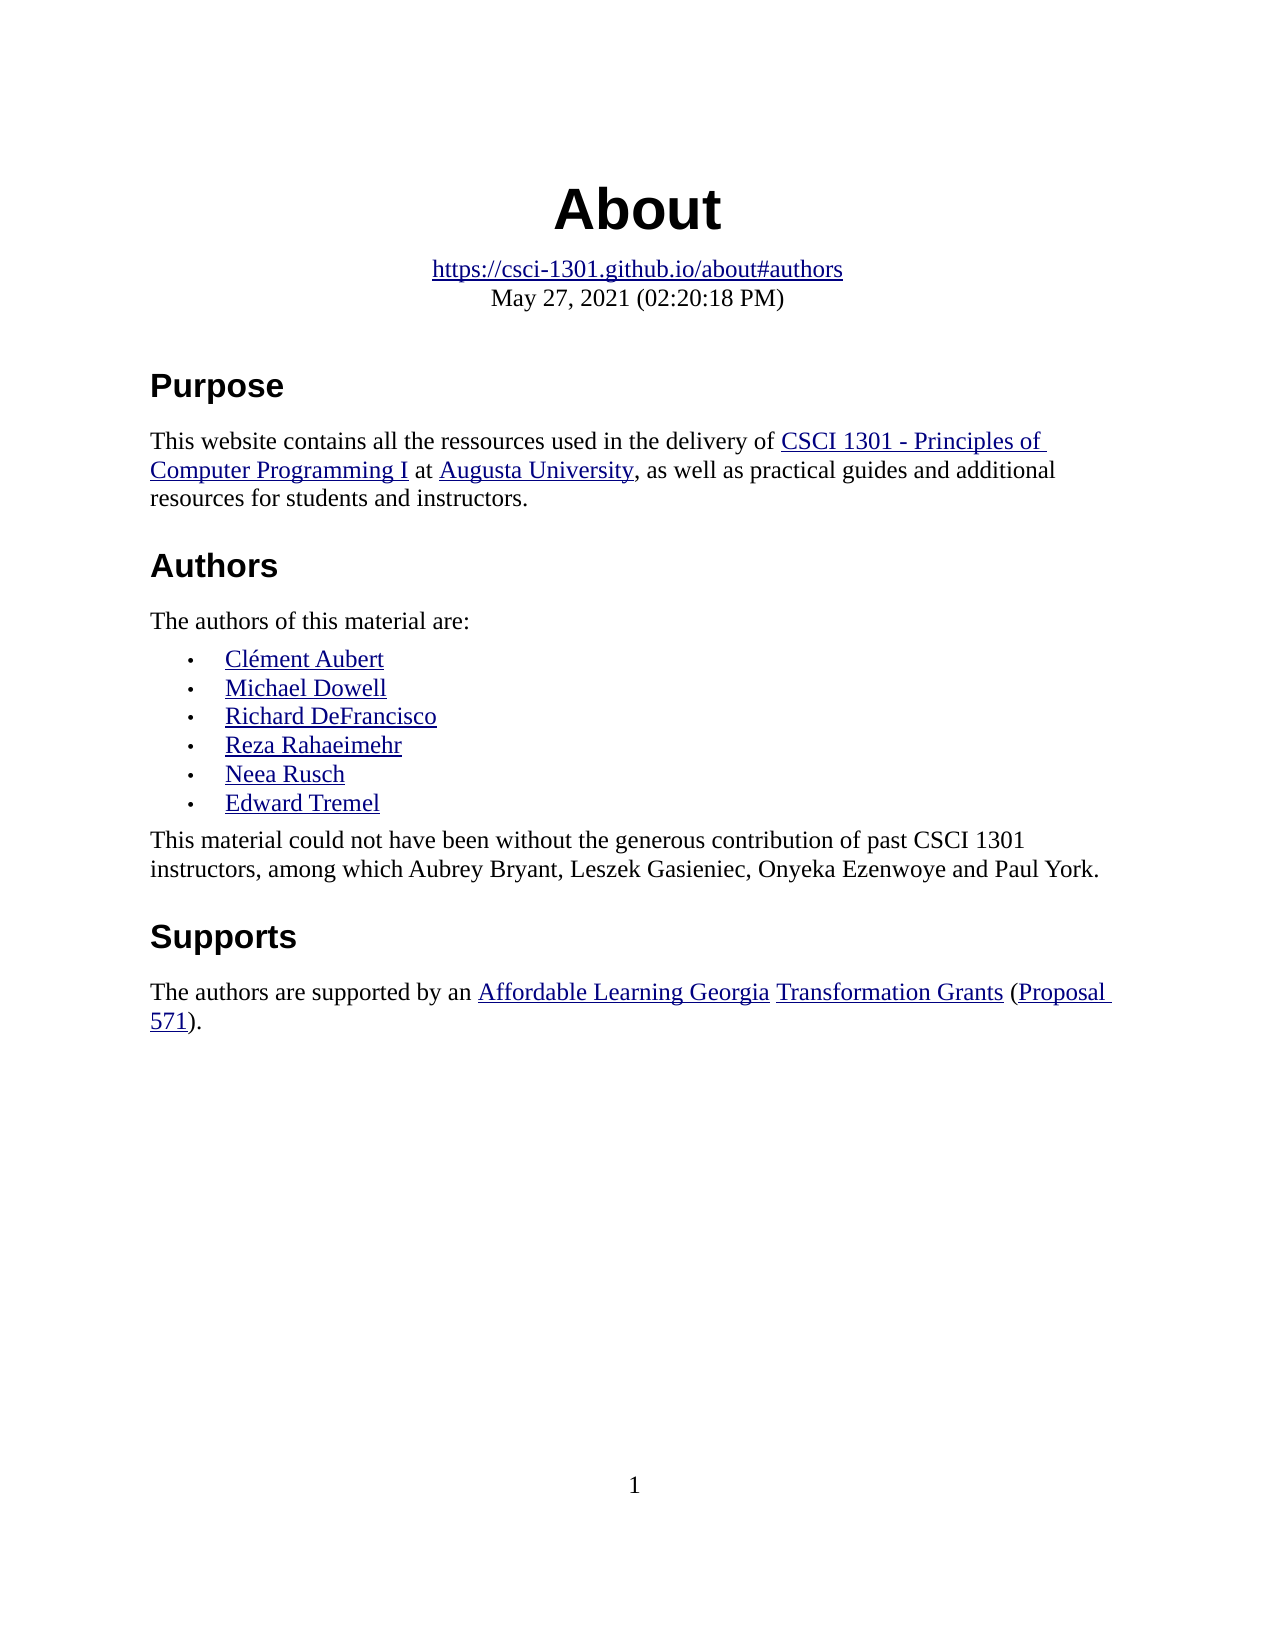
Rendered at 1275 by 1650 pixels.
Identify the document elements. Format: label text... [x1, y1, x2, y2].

text The authors are supported by an Affordable Learning Georgia Transformation Grants (Proposal 571). [150, 977, 1125, 1034]
text The authors of this material are: [150, 606, 1125, 635]
text https://csci-1301.github.io/about#authors [150, 254, 1125, 283]
list Reza Rahaeimehr [187, 730, 1125, 759]
list Richard DeFrancisco [187, 701, 1125, 730]
list Michael Dowell [187, 673, 1125, 701]
list Neea Rusch [187, 759, 1125, 788]
text This website contains all the ressources used in the delivery of CSCI 1301 - Principles of Computer Programming I at Augusta University, as well as practical guides and additional resources for students and instructors. [150, 426, 1125, 512]
title About [150, 175, 1125, 242]
subtitle Authors [150, 546, 1125, 585]
text May 27, 2021 (02:20:18 PM) [150, 283, 1125, 312]
list Clément Aubert [187, 644, 1125, 673]
text This material could not have been without the generous contribution of past CSCI 1301 instructors, among which Aubrey Bryant, Leszek Gasieniec, Onyeka Ezenwoye and Paul York. [150, 825, 1125, 883]
subtitle Supports [150, 917, 1125, 956]
list Edward Tremel [187, 788, 1125, 816]
subtitle Purpose [150, 366, 1125, 404]
